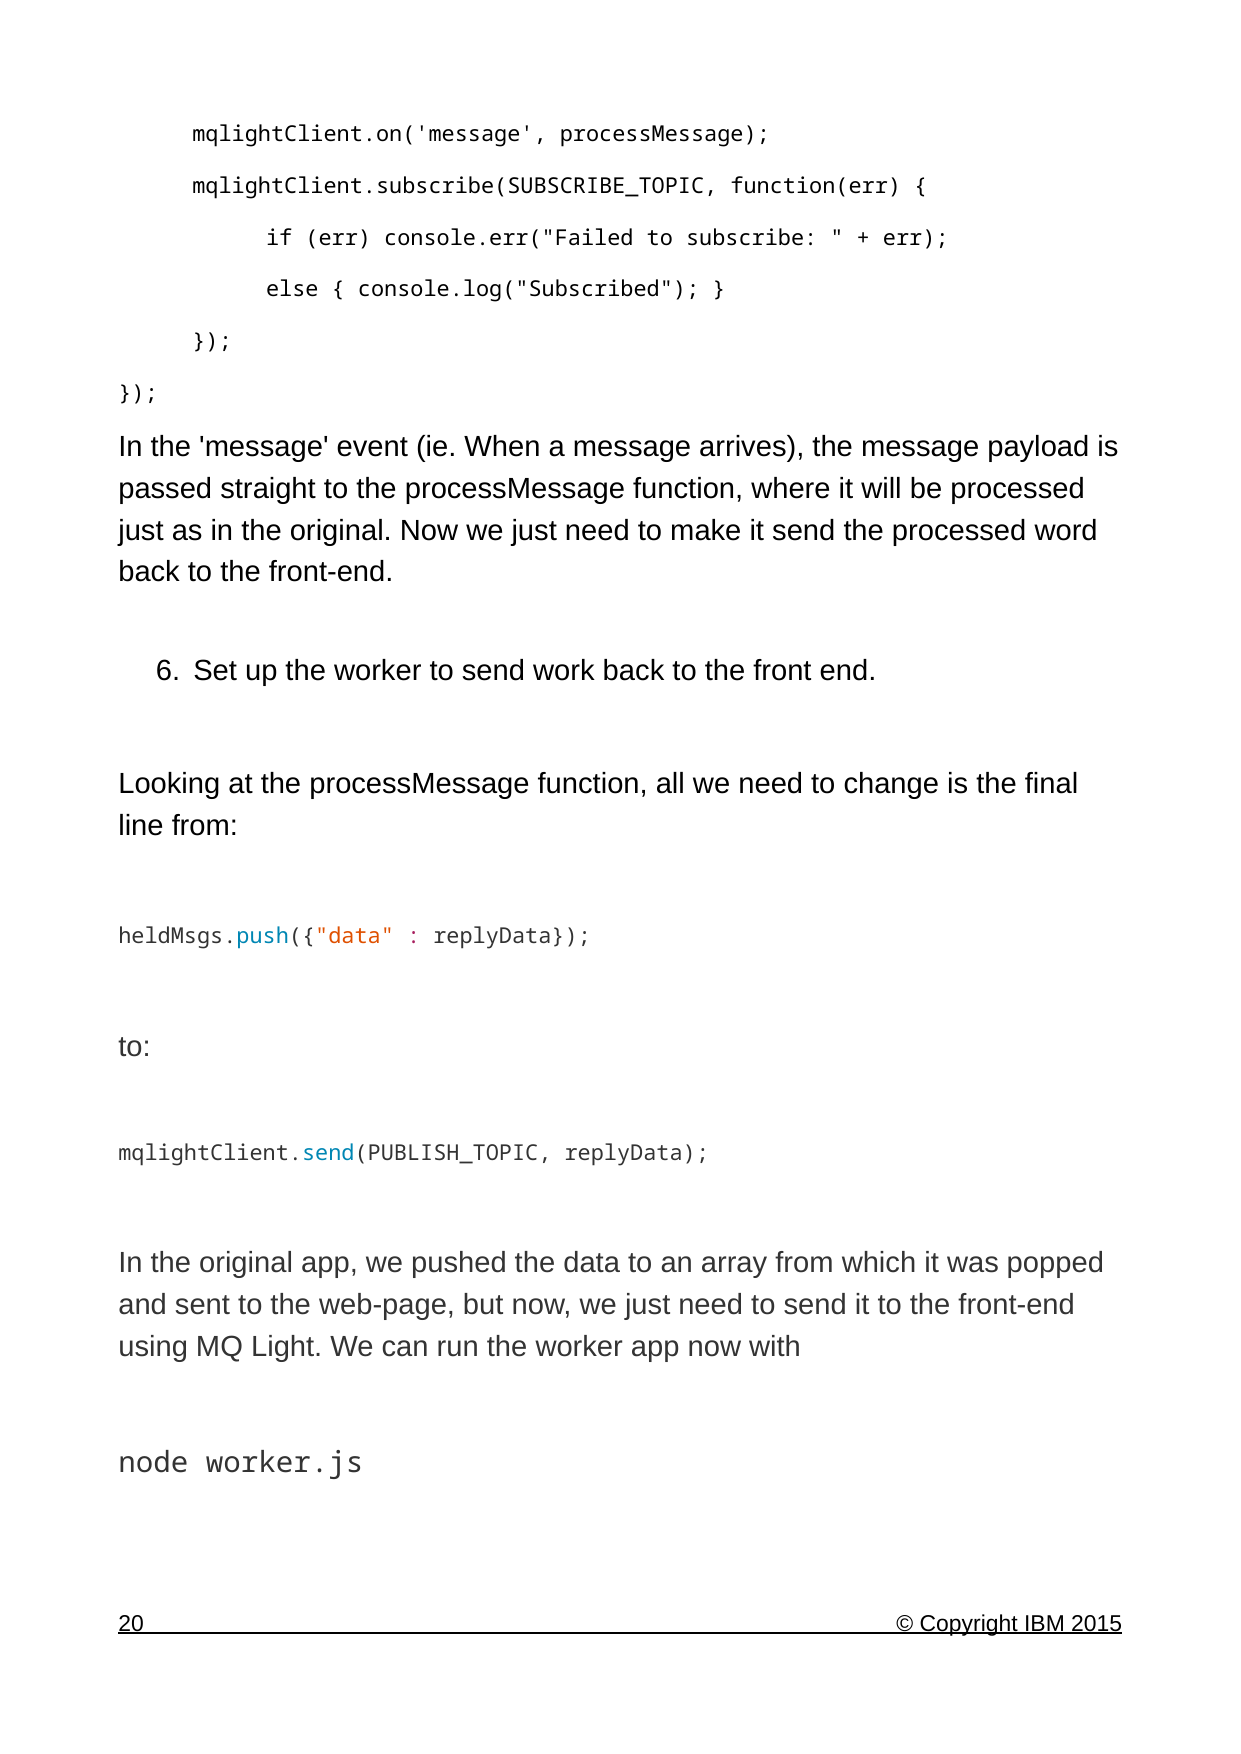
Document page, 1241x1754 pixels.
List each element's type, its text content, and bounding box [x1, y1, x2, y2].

text In the 'message' event (ie. When a message arrives), the message payload is passed straight to the processMessage function, where it will be processed just as in the original. Now we just need to make it send the processed word back to the front-end. [118, 429, 1122, 588]
text mqlightClient.on('message', processMessage); [118, 118, 1122, 148]
text node worker.js [118, 1442, 1122, 1481]
text mqlightClient.send(PUBLISH_TOPIC, replyData); [118, 1137, 1122, 1167]
text mqlightClient.subscribe(SUBSCRIBE_TOPIC, function(err) { [118, 170, 1122, 200]
text if (err) console.err("Failed to subscribe: " + err); [118, 222, 1122, 251]
text to: [118, 1029, 1122, 1062]
text heldMsgs.push({"data" : replyData}); [118, 920, 1122, 950]
list Set up the worker to send work back to the front end. [156, 653, 1122, 686]
text }); [118, 325, 1122, 355]
text else { console.log("Subscribed"); } [118, 273, 1122, 303]
text In the original app, we pushed the data to an array from which it was popped and sent to the web-page, but now, we just need to send it to the front-end using MQ Light. We can run the worker app now with [118, 1245, 1122, 1362]
text }); [118, 377, 1122, 407]
text Looking at the processMessage function, all we need to change is the final line from: [118, 766, 1122, 841]
